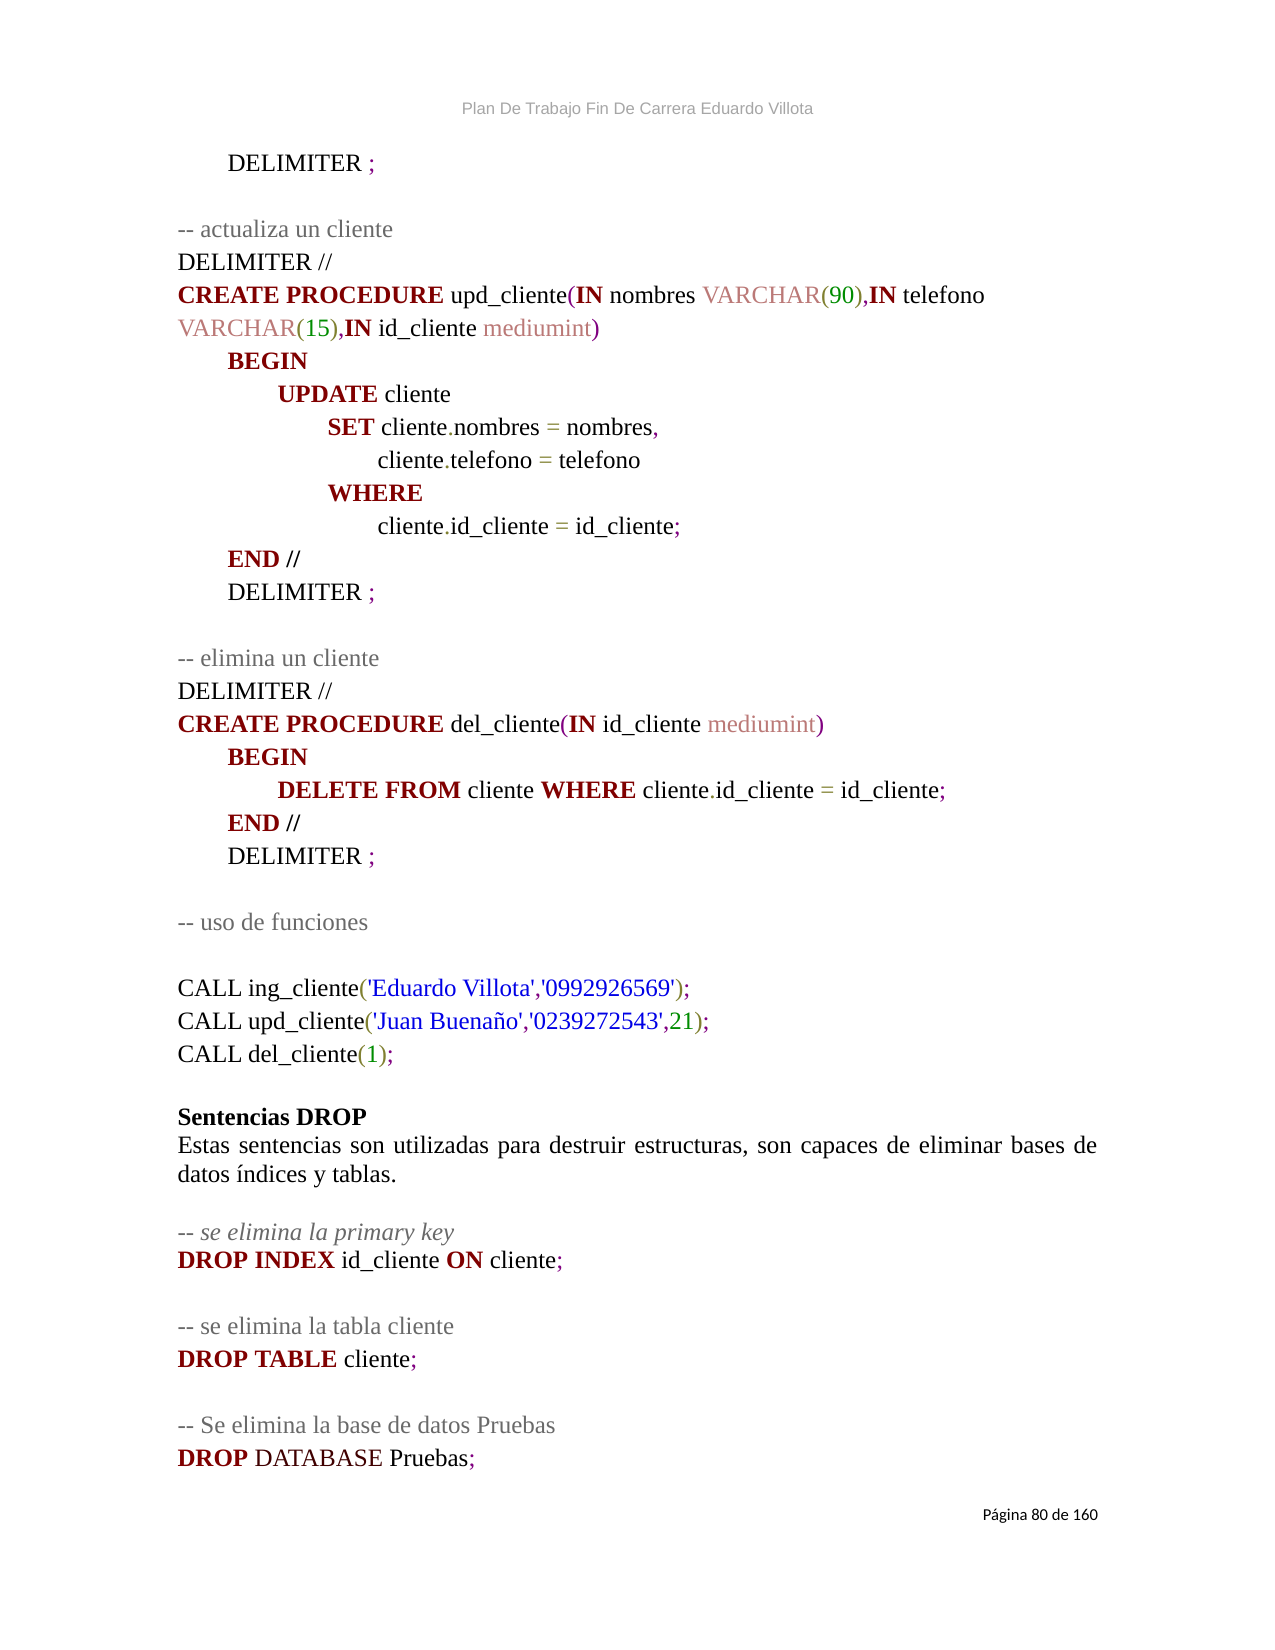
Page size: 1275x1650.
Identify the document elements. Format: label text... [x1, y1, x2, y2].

text DELETE FROM cliente WHERE cliente.id_cliente = id_cliente; [177, 775, 1098, 804]
text DELIMITER ; [177, 841, 1098, 870]
text CALL upd_cliente('Juan Buenaño','0239272543',21); [177, 1006, 1098, 1035]
text -- actualiza un cliente [177, 214, 1098, 242]
text DELIMITER ; [177, 148, 1098, 176]
text CALL del_cliente(1); [177, 1039, 1098, 1068]
text DROP DATABASE Pruebas; [177, 1443, 1098, 1472]
text DELIMITER ; [177, 577, 1098, 606]
text DELIMITER // [177, 247, 1098, 275]
text CREATE PROCEDURE upd_cliente(IN nombres VARCHAR(90),IN telefono VARCHAR(15),IN id_cliente mediumint) [177, 280, 1098, 341]
text DROP TABLE cliente; [177, 1344, 1098, 1373]
text DELIMITER // [177, 676, 1098, 705]
text -- Se elimina la base de datos Pruebas [177, 1411, 1098, 1439]
text -- se elimina la tabla cliente [177, 1311, 1098, 1340]
text DROP INDEX id_cliente ON cliente; [177, 1245, 1098, 1274]
text -- elimina un cliente [177, 643, 1098, 672]
text -- uso de funciones [177, 907, 1098, 936]
text Sentencias DROP [177, 1102, 1098, 1130]
text BEGIN [177, 346, 1098, 374]
text cliente.id_cliente = id_cliente; [177, 511, 1098, 539]
text CALL ing_cliente('Eduardo Villota','0992926569'); [177, 973, 1098, 1002]
text SET cliente.nombres = nombres, [177, 412, 1098, 441]
text END // [177, 544, 1098, 573]
text -- se elimina la primary key [177, 1217, 1098, 1245]
text UPDATE cliente [177, 379, 1098, 407]
text BEGIN [177, 742, 1098, 771]
text CREATE PROCEDURE del_cliente(IN id_cliente mediumint) [177, 709, 1098, 738]
text WHERE [177, 478, 1098, 507]
text cliente.telefono = telefono [177, 445, 1098, 473]
text Estas sentencias son utilizadas para destruir estructuras, son capaces de eliminar bases de datos índices y tablas. [177, 1130, 1098, 1188]
text END // [177, 808, 1098, 837]
